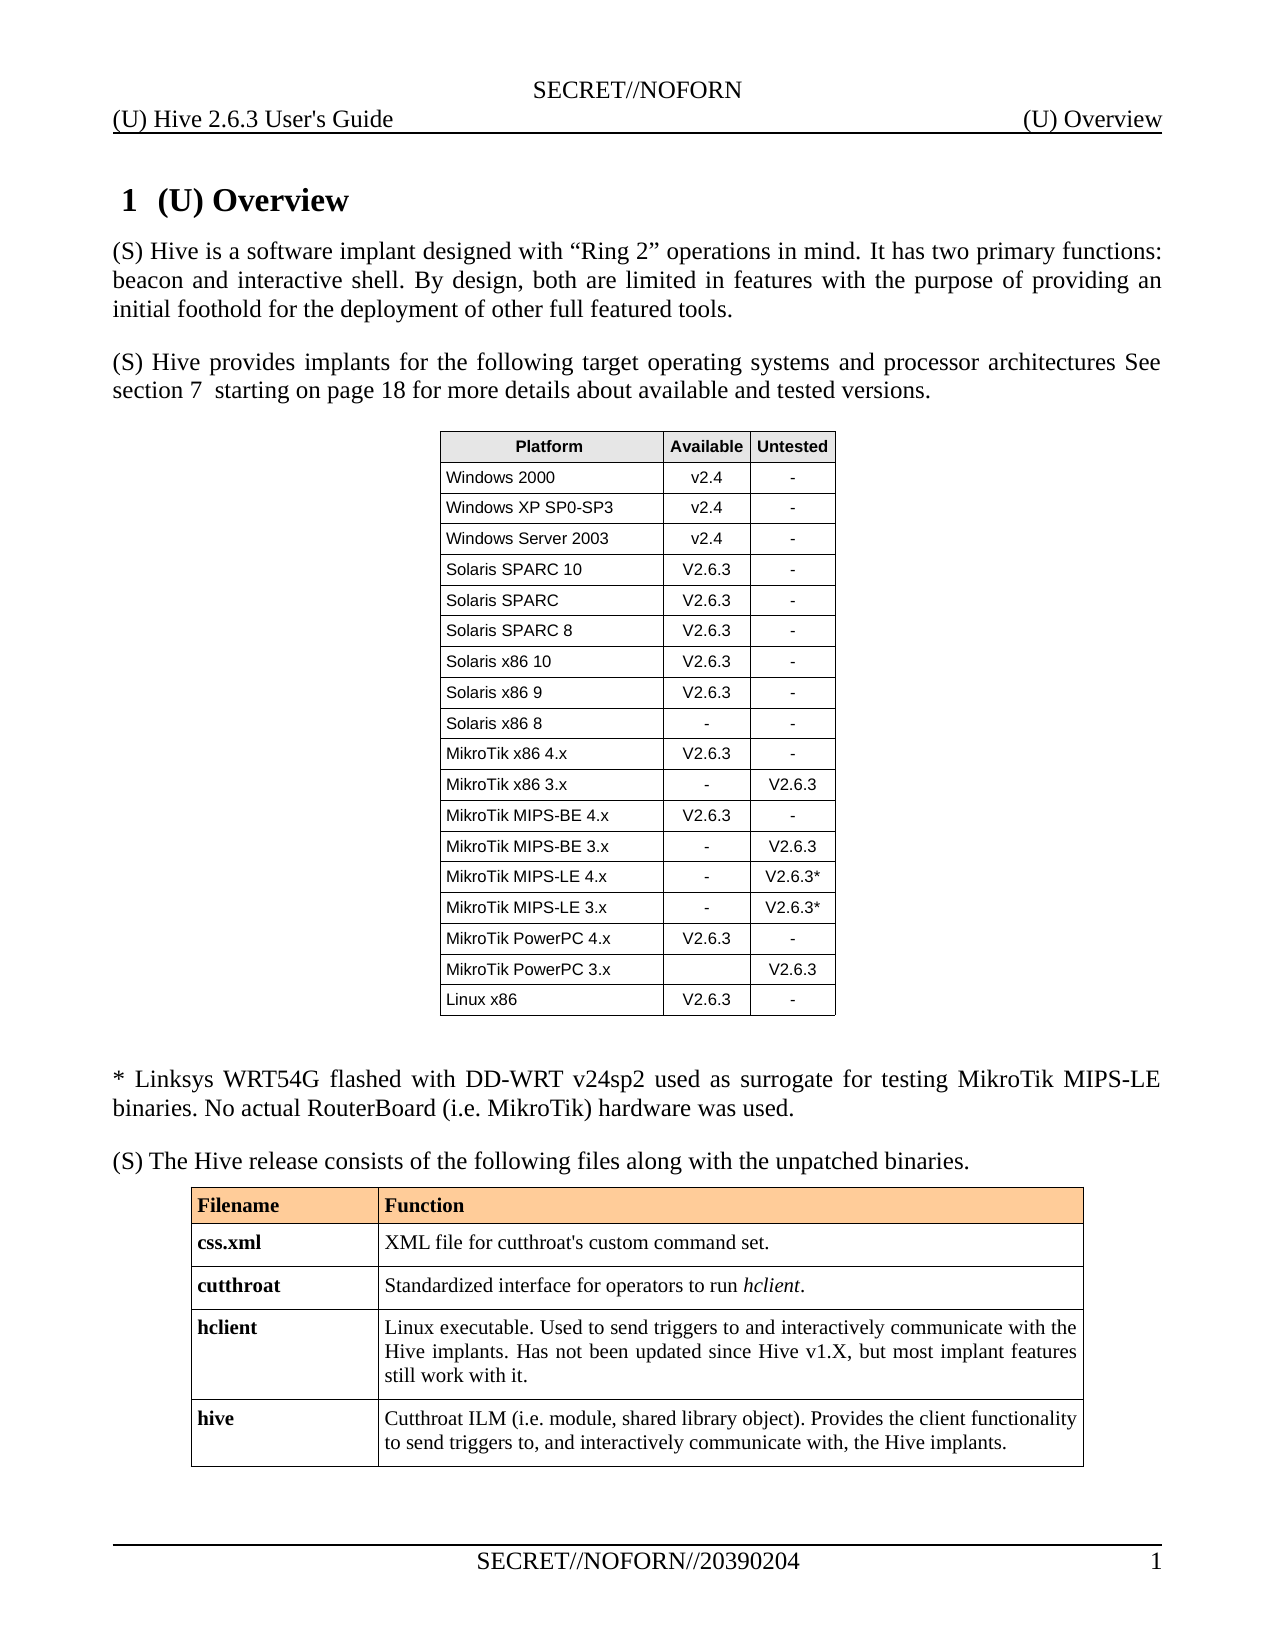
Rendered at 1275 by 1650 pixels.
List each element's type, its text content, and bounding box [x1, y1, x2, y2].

table_cell V2.6.3 [664, 616, 750, 646]
table_cell MikroTik MIPS-LE 3.x [441, 893, 663, 923]
table_cell - [751, 524, 835, 554]
table_cell V2.6.3 [751, 955, 835, 984]
table_cell - [751, 678, 835, 708]
table_cell - [664, 893, 750, 923]
table_header Filename [192, 1188, 378, 1223]
table_cell - [664, 832, 750, 861]
table_cell Solaris x86 8 [441, 709, 663, 738]
table_cell [664, 955, 750, 984]
table_cell css.xml [192, 1224, 378, 1266]
table_cell - [751, 709, 835, 738]
table_cell MikroTik PowerPC 4.x [441, 924, 663, 953]
table_cell - [751, 739, 835, 769]
table_cell V2.6.3 [664, 555, 750, 585]
table_cell Solaris SPARC 8 [441, 616, 663, 646]
table_cell V2.6.3 [751, 832, 835, 861]
table_header Platform [441, 432, 663, 462]
table_cell XML file for cutthroat's custom command set. [379, 1224, 1083, 1266]
table_cell Windows XP SP0-SP3 [441, 494, 663, 523]
table_header Function [379, 1188, 1083, 1223]
table_cell MikroTik MIPS-BE 4.x [441, 801, 663, 831]
table_cell V2.6.3 [664, 586, 750, 615]
table_cell V2.6.3 [664, 678, 750, 708]
text (S) The Hive release consists of the following files along with the unpatched binaries. [112, 1146, 1162, 1175]
table_cell V2.6.3 [664, 924, 750, 953]
table_cell MikroTik x86 4.x [441, 739, 663, 769]
table_cell Windows 2000 [441, 463, 663, 492]
table_cell Solaris x86 9 [441, 678, 663, 708]
table_cell Cutthroat ILM (i.e. module, shared library object). Provides the client functionality to send triggers to, and interactively communicate with, the Hive implants. [379, 1400, 1083, 1466]
table_header Untested [751, 432, 835, 462]
table_header Available [664, 432, 750, 462]
table_cell V2.6.3 [664, 739, 750, 769]
table_cell V2.6.3 [664, 801, 750, 831]
text * Linksys WRT54G flashed with DD-WRT v24sp2 used as surrogate for testing MikroTik MIPS-LE binaries. No actual RouterBoard (i.e. MikroTik) hardware was used. [112, 1064, 1162, 1122]
table_cell cutthroat [192, 1267, 378, 1308]
table_cell - [664, 862, 750, 892]
table_cell hive [192, 1400, 378, 1466]
table_cell V2.6.3 [751, 770, 835, 800]
table_cell MikroTik MIPS-LE 4.x [441, 862, 663, 892]
table_cell hclient [192, 1310, 378, 1399]
subtitle (U) Overview [112, 180, 1162, 218]
table_cell v2.4 [664, 463, 750, 492]
table_cell Linux x86 [441, 985, 663, 1015]
table_cell - [751, 924, 835, 953]
table_cell - [751, 801, 835, 831]
table_cell - [751, 616, 835, 646]
table_cell - [751, 463, 835, 492]
table_cell Solaris x86 10 [441, 647, 663, 677]
table_cell - [751, 647, 835, 677]
table_cell Windows Server 2003 [441, 524, 663, 554]
table_cell Standardized interface for operators to run hclient. [379, 1267, 1083, 1308]
table_cell Solaris SPARC [441, 586, 663, 615]
table_cell MikroTik MIPS-BE 3.x [441, 832, 663, 861]
table_cell V2.6.3* [751, 893, 835, 923]
table_cell - [664, 770, 750, 800]
table_cell v2.4 [664, 524, 750, 554]
table_cell v2.4 [664, 494, 750, 523]
text (S) Hive provides implants for the following target operating systems and processor architectures See section 7 starting on page 18 for more details about available and tested versions. [112, 347, 1162, 404]
table_cell - [751, 494, 835, 523]
table_cell V2.6.3* [751, 862, 835, 892]
text (S) Hive is a software implant designed with “Ring 2” operations in mind. It has two primary functions: beacon and interactive shell. By design, both are limited in features with the purpose of providing an initial foothold for the deployment of other full featured tools. [112, 236, 1162, 323]
table_cell V2.6.3 [664, 647, 750, 677]
table_cell MikroTik PowerPC 3.x [441, 955, 663, 984]
table_cell - [664, 709, 750, 738]
table_cell Linux executable. Used to send triggers to and interactively communicate with the Hive implants. Has not been updated since Hive v1.X, but most implant features still work with it. [379, 1310, 1083, 1399]
table_cell - [751, 555, 835, 585]
table_cell - [751, 985, 835, 1015]
table_cell MikroTik x86 3.x [441, 770, 663, 800]
table_cell V2.6.3 [664, 985, 750, 1015]
table_cell - [751, 586, 835, 615]
table_cell Solaris SPARC 10 [441, 555, 663, 585]
